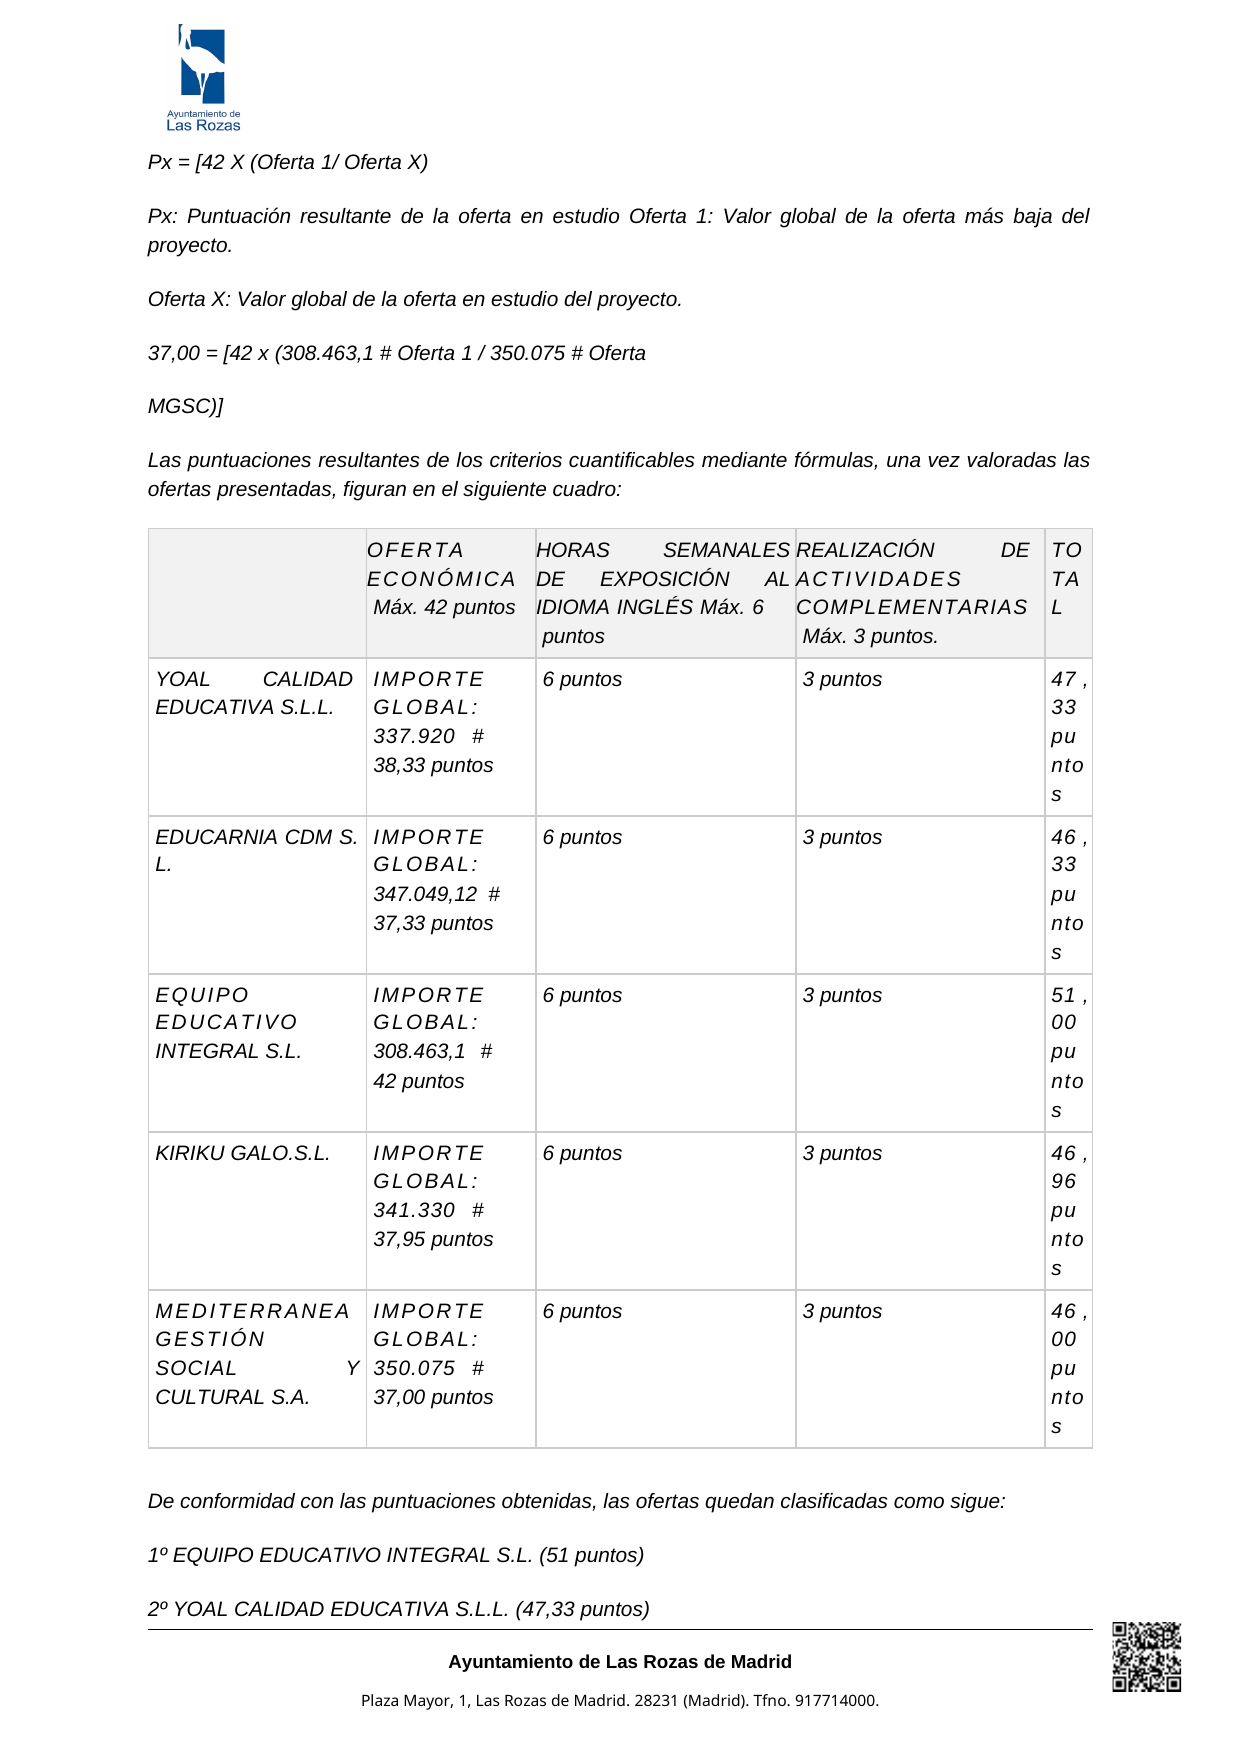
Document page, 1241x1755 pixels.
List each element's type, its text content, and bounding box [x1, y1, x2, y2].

table_cell GLOBAL: [367, 1324, 535, 1353]
table_cell [797, 1254, 1044, 1289]
table_cell 3 puntos [797, 817, 1044, 850]
table_cell s [1046, 780, 1092, 815]
text Px = [42 X (Oferta 1/ Oferta X) [148, 150, 1105, 174]
table_header REALIZACIÓN DE ACTIVIDADES COMPLEMENTARIAS Máx. 3 puntos. [797, 529, 1044, 657]
table_cell IMPORTE [367, 659, 535, 692]
table_cell [149, 1195, 366, 1224]
table_cell 51 , [1046, 975, 1092, 1008]
table_cell 00 [1046, 1008, 1092, 1037]
table_cell [797, 908, 1044, 937]
table_header HORAS SEMANALES DE EXPOSICIÓN AL IDIOMA INGLÉS Máx. 6 puntos [537, 529, 795, 657]
table_cell [797, 780, 1044, 815]
table_cell [797, 1224, 1044, 1253]
table_cell [797, 1383, 1044, 1412]
table_cell GLOBAL: [367, 1008, 535, 1037]
table_cell [537, 1383, 795, 1412]
table_cell [149, 1066, 366, 1095]
table_cell 38,33 puntos [367, 750, 535, 779]
table_cell [797, 1354, 1044, 1383]
table_cell [149, 879, 366, 908]
text 2º YOAL CALIDAD EDUCATIVA S.L.L. (47,33 puntos) [148, 1596, 1105, 1620]
table_cell nto [1046, 1066, 1092, 1095]
table_cell 96 [1046, 1166, 1092, 1195]
table_cell [149, 750, 366, 779]
table_cell s [1046, 938, 1092, 973]
table_cell 6 puntos [537, 1133, 795, 1166]
table_cell [797, 1095, 1044, 1131]
table_cell [149, 1166, 366, 1195]
table_cell INTEGRAL S.L. [149, 1037, 366, 1066]
table_cell pu [1046, 1195, 1092, 1224]
table_cell EDUCATIVA S.L.L. [149, 692, 366, 721]
table_cell 6 puntos [537, 975, 795, 1008]
table_cell [797, 1166, 1044, 1195]
table_cell [537, 1254, 795, 1289]
table_cell [797, 938, 1044, 973]
table_cell nto [1046, 1383, 1092, 1412]
table_cell [537, 780, 795, 815]
table_cell 6 puntos [537, 1291, 795, 1324]
table_cell 37,33 puntos [367, 908, 535, 937]
table_cell [537, 1412, 795, 1447]
table_cell [149, 1095, 366, 1131]
table_cell 37,95 puntos [367, 1224, 535, 1253]
table_cell 46 , [1046, 1291, 1092, 1324]
table_cell GLOBAL: [367, 1166, 535, 1195]
table_cell [149, 1224, 366, 1253]
table_cell 33 [1046, 850, 1092, 879]
table_cell [797, 692, 1044, 721]
table_cell [537, 1008, 795, 1037]
table_cell CULTURAL S.A. [149, 1383, 366, 1412]
table_cell [537, 1166, 795, 1195]
table_cell [537, 1037, 795, 1066]
table_cell nto [1046, 908, 1092, 937]
table_cell EQUIPO [149, 975, 366, 1008]
table_cell [537, 1354, 795, 1383]
table_cell nto [1046, 1224, 1092, 1253]
table_cell [537, 1224, 795, 1253]
table_cell 46 , [1046, 817, 1092, 850]
table_header [149, 529, 366, 657]
table_cell L. [149, 850, 366, 879]
table_cell 33 [1046, 692, 1092, 721]
table_cell IMPORTE [367, 1291, 535, 1324]
table_cell [149, 1412, 366, 1447]
table_cell KIRIKU GALO.S.L. [149, 1133, 366, 1166]
table_cell 37,00 puntos [367, 1383, 535, 1412]
table_cell [149, 721, 366, 750]
table_cell [797, 850, 1044, 879]
table_cell MEDITERRANEA [149, 1291, 366, 1324]
table_cell [537, 750, 795, 779]
table_cell 42 puntos [367, 1066, 535, 1095]
table_cell 3 puntos [797, 1291, 1044, 1324]
table_cell 46 , [1046, 1133, 1092, 1166]
table_cell [537, 850, 795, 879]
table_cell [149, 908, 366, 937]
table_cell EDUCARNIA CDM S. [149, 817, 366, 850]
table_cell [537, 721, 795, 750]
table_cell IMPORTE [367, 817, 535, 850]
table_cell [797, 1008, 1044, 1037]
text De conformidad con las puntuaciones obtenidas, las ofertas quedan clasificadas como sigue: 1º EQUIPO EDUCATIVO INTEGRAL S.L. (51 puntos) [148, 1488, 1009, 1566]
table_cell 347.049,12 # [367, 879, 535, 908]
table_cell EDUCATIVO [149, 1008, 366, 1037]
table_header OFERTA ECONÓMICA Máx. 42 puntos [367, 529, 535, 657]
table_cell s [1046, 1254, 1092, 1289]
table_cell 47 , [1046, 659, 1092, 692]
table_cell [797, 1324, 1044, 1353]
table_cell [367, 938, 535, 973]
table_cell 3 puntos [797, 1133, 1044, 1166]
table_cell [537, 1324, 795, 1353]
table_cell [149, 1254, 366, 1289]
table_cell 350.075 # [367, 1354, 535, 1383]
table_cell [149, 938, 366, 973]
table_cell pu [1046, 879, 1092, 908]
text Las puntuaciones resultantes de los criterios cuantificables mediante fórmulas, una vez valoradas las ofertas presentadas, figuran en el siguiente cuadro: [148, 448, 1105, 501]
table_cell [367, 780, 535, 815]
table_cell SOCIAL Y [149, 1354, 366, 1383]
table_cell [537, 1095, 795, 1131]
table_cell [797, 721, 1044, 750]
table_cell [367, 1095, 535, 1131]
text Px: Puntuación resultante de la oferta en estudio Oferta 1: Valor global de la oferta más baja del proyecto. [148, 204, 1105, 257]
table_cell 3 puntos [797, 659, 1044, 692]
table_cell [797, 1037, 1044, 1066]
table_cell [797, 1195, 1044, 1224]
table_cell nto [1046, 750, 1092, 779]
table_cell pu [1046, 1354, 1092, 1383]
table_cell [367, 1412, 535, 1447]
table_cell 308.463,1 # [367, 1037, 535, 1066]
table_cell [537, 879, 795, 908]
table_cell 337.920 # [367, 721, 535, 750]
table_cell GLOBAL: [367, 692, 535, 721]
table_cell pu [1046, 1037, 1092, 1066]
table_cell [797, 750, 1044, 779]
table_cell [537, 692, 795, 721]
table_cell 341.330 # [367, 1195, 535, 1224]
table_cell [797, 1066, 1044, 1095]
table_cell [537, 908, 795, 937]
table_cell s [1046, 1095, 1092, 1131]
table_cell [367, 1254, 535, 1289]
table_cell [797, 879, 1044, 908]
table_cell IMPORTE [367, 1133, 535, 1166]
table_cell [537, 938, 795, 973]
table_cell 6 puntos [537, 817, 795, 850]
table_cell [537, 1195, 795, 1224]
table_cell 3 puntos [797, 975, 1044, 1008]
table_header TO TA L [1046, 529, 1092, 657]
table_cell GLOBAL: [367, 850, 535, 879]
table_cell [797, 1412, 1044, 1447]
table_cell 6 puntos [537, 659, 795, 692]
table_cell 00 [1046, 1324, 1092, 1353]
table_cell GESTIÓN [149, 1324, 366, 1353]
table_cell [537, 1066, 795, 1095]
table_cell IMPORTE [367, 975, 535, 1008]
table_cell [149, 780, 366, 815]
table_cell YOAL CALIDAD [149, 659, 366, 692]
table_cell s [1046, 1412, 1092, 1447]
table_cell pu [1046, 721, 1092, 750]
text Oferta X: Valor global de la oferta en estudio del proyecto. 37,00 = [42 x (308.463,1 # Oferta 1 / 350.075 # Oferta MGSC)] [148, 287, 729, 418]
